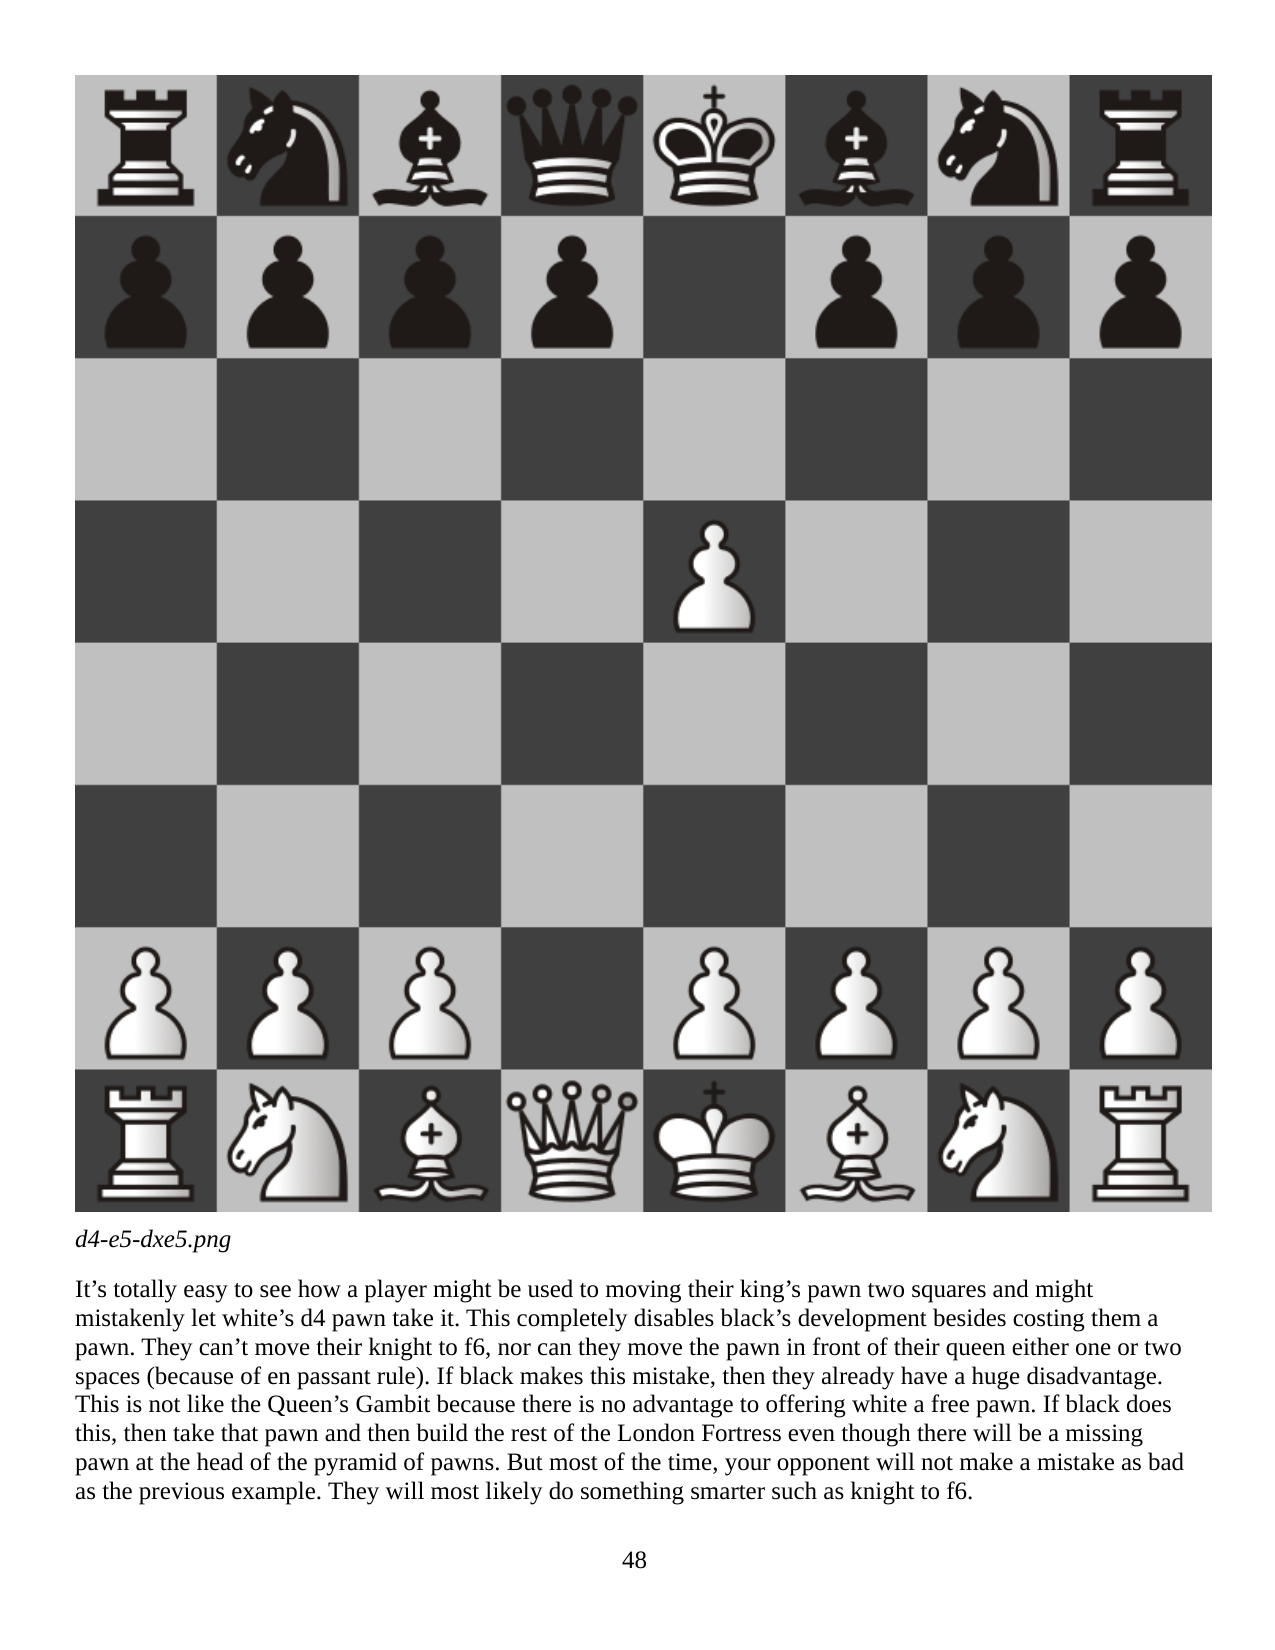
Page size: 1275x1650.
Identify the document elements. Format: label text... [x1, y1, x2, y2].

text d4-e5-dxe5.png [75, 1224, 1200, 1253]
picture [75, 75, 1212, 1212]
text It’s totally easy to see how a player might be used to moving their king’s pawn two squares and might mistakenly let white’s d4 pawn take it. This completely disables black’s development besides costing them a pawn. They can’t move their knight to f6, nor can they move the pawn in front of their queen either one or two spaces (because of en passant rule). If black makes this mistake, then they already have a huge disadvantage. This is not like the Queen’s Gambit because there is no advantage to offering white a free pawn. If black does this, then take that pawn and then build the rest of the London Fortress even though there will be a missing pawn at the head of the pyramid of pawns. But most of the time, your opponent will not make a mistake as bad as the previous example. They will most likely do something smarter such as knight to f6. [75, 1274, 1200, 1504]
